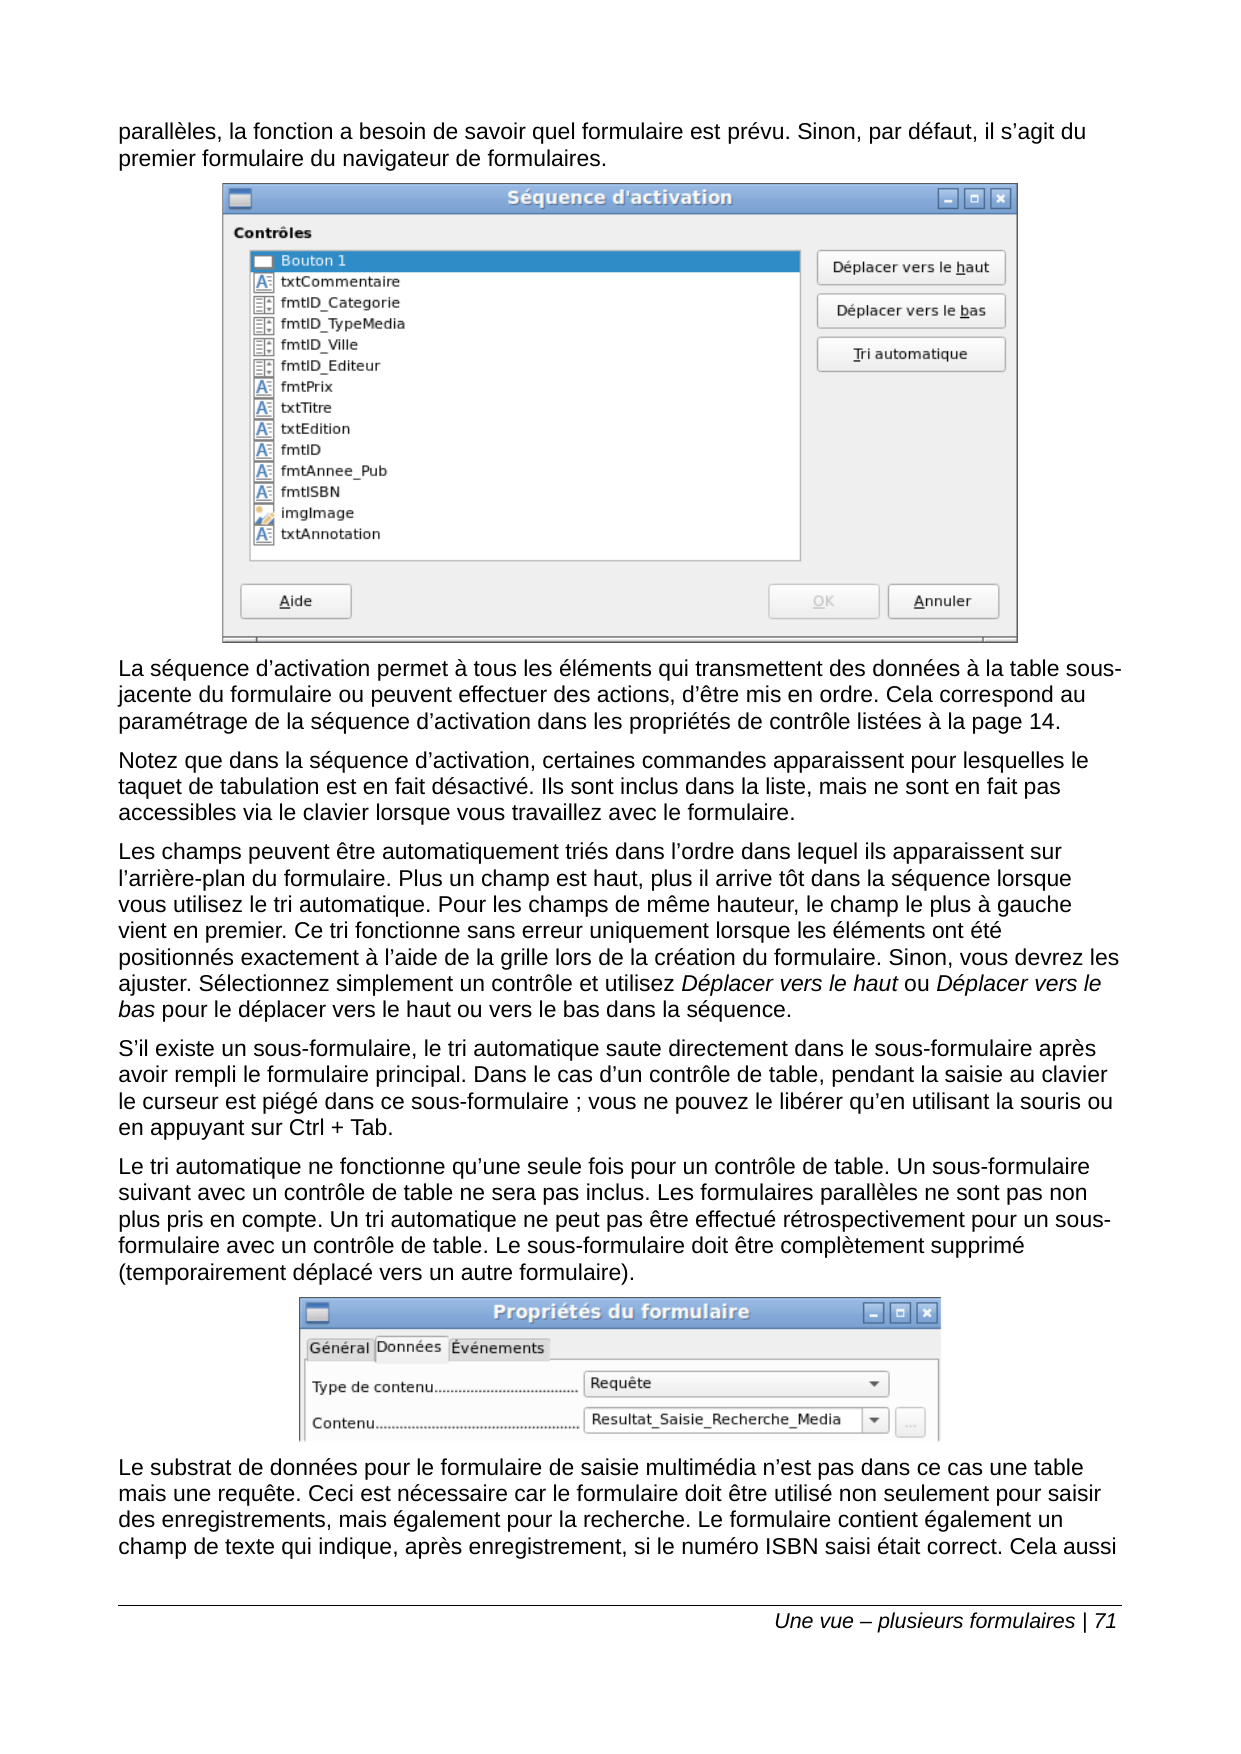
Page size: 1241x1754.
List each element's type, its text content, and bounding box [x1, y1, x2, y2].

text Les champs peuvent être automatiquement triés dans l’ordre dans lequel ils apparaissent sur l’arrière-plan du formulaire. Plus un champ est haut, plus il arrive tôt dans la séquence lorsque vous utilisez le tri automatique. Pour les champs de même hauteur, le champ le plus à gauche vient en premier. Ce tri fonctionne sans erreur uniquement lorsque les éléments ont été positionnés exactement à l’aide de la grille lors de la création du formulaire. Sinon, vous devrez les ajuster. Sélectionnez simplement un contrôle et utilisez Déplacer vers le haut ou Déplacer vers le bas pour le déplacer vers le haut ou vers le bas dans la séquence. [118, 838, 1122, 1023]
text Le substrat de données pour le formulaire de saisie multimédia n’est pas dans ce cas une table mais une requête. Ceci est nécessaire car le formulaire doit être utilisé non seulement pour saisir des enregistrements, mais également pour la recherche. Le formulaire contient également un champ de texte qui indique, après enregistrement, si le numéro ISBN saisi était correct. Cela aussi [118, 1453, 1122, 1559]
text Le tri automatique ne fonctionne qu’une seule fois pour un contrôle de table. Un sous-formulaire suivant avec un contrôle de table ne sera pas inclus. Les formulaires parallèles ne sont pas non plus pris en compte. Un tri automatique ne peut pas être effectué rétrospectivement pour un sous-formulaire avec un contrôle de table. Le sous-formulaire doit être complètement supprimé (temporairement déplacé vers un autre formulaire). [118, 1153, 1122, 1285]
picture [222, 183, 1018, 643]
text parallèles, la fonction a besoin de savoir quel formulaire est prévu. Sinon, par défaut, il s’agit du premier formulaire du navigateur de formulaires. [118, 118, 1122, 171]
text Notez que dans la séquence d’activation, certaines commandes apparaissent pour lesquelles le taquet de tabulation est en fait désactivé. Ils sont inclus dans la liste, mais ne sont en fait pas accessibles via le clavier lorsque vous travaillez avec le formulaire. [118, 747, 1122, 826]
text S’il existe un sous-formulaire, le tri automatique saute directement dans le sous-formulaire après avoir rempli le formulaire principal. Dans le cas d’un contrôle de table, pendant la saisie au clavier le curseur est piégé dans ce sous-formulaire ; vous ne pouvez le libérer qu’en utilisant la souris ou en appuyant sur Ctrl + Tab. [118, 1035, 1122, 1141]
text La séquence d’activation permet à tous les éléments qui transmettent des données à la table sous-jacente du formulaire ou peuvent effectuer des actions, d’être mis en ordre. Cela correspond au paramétrage de la séquence d’activation dans les propriétés de contrôle listées à la page 13. [118, 655, 1122, 734]
